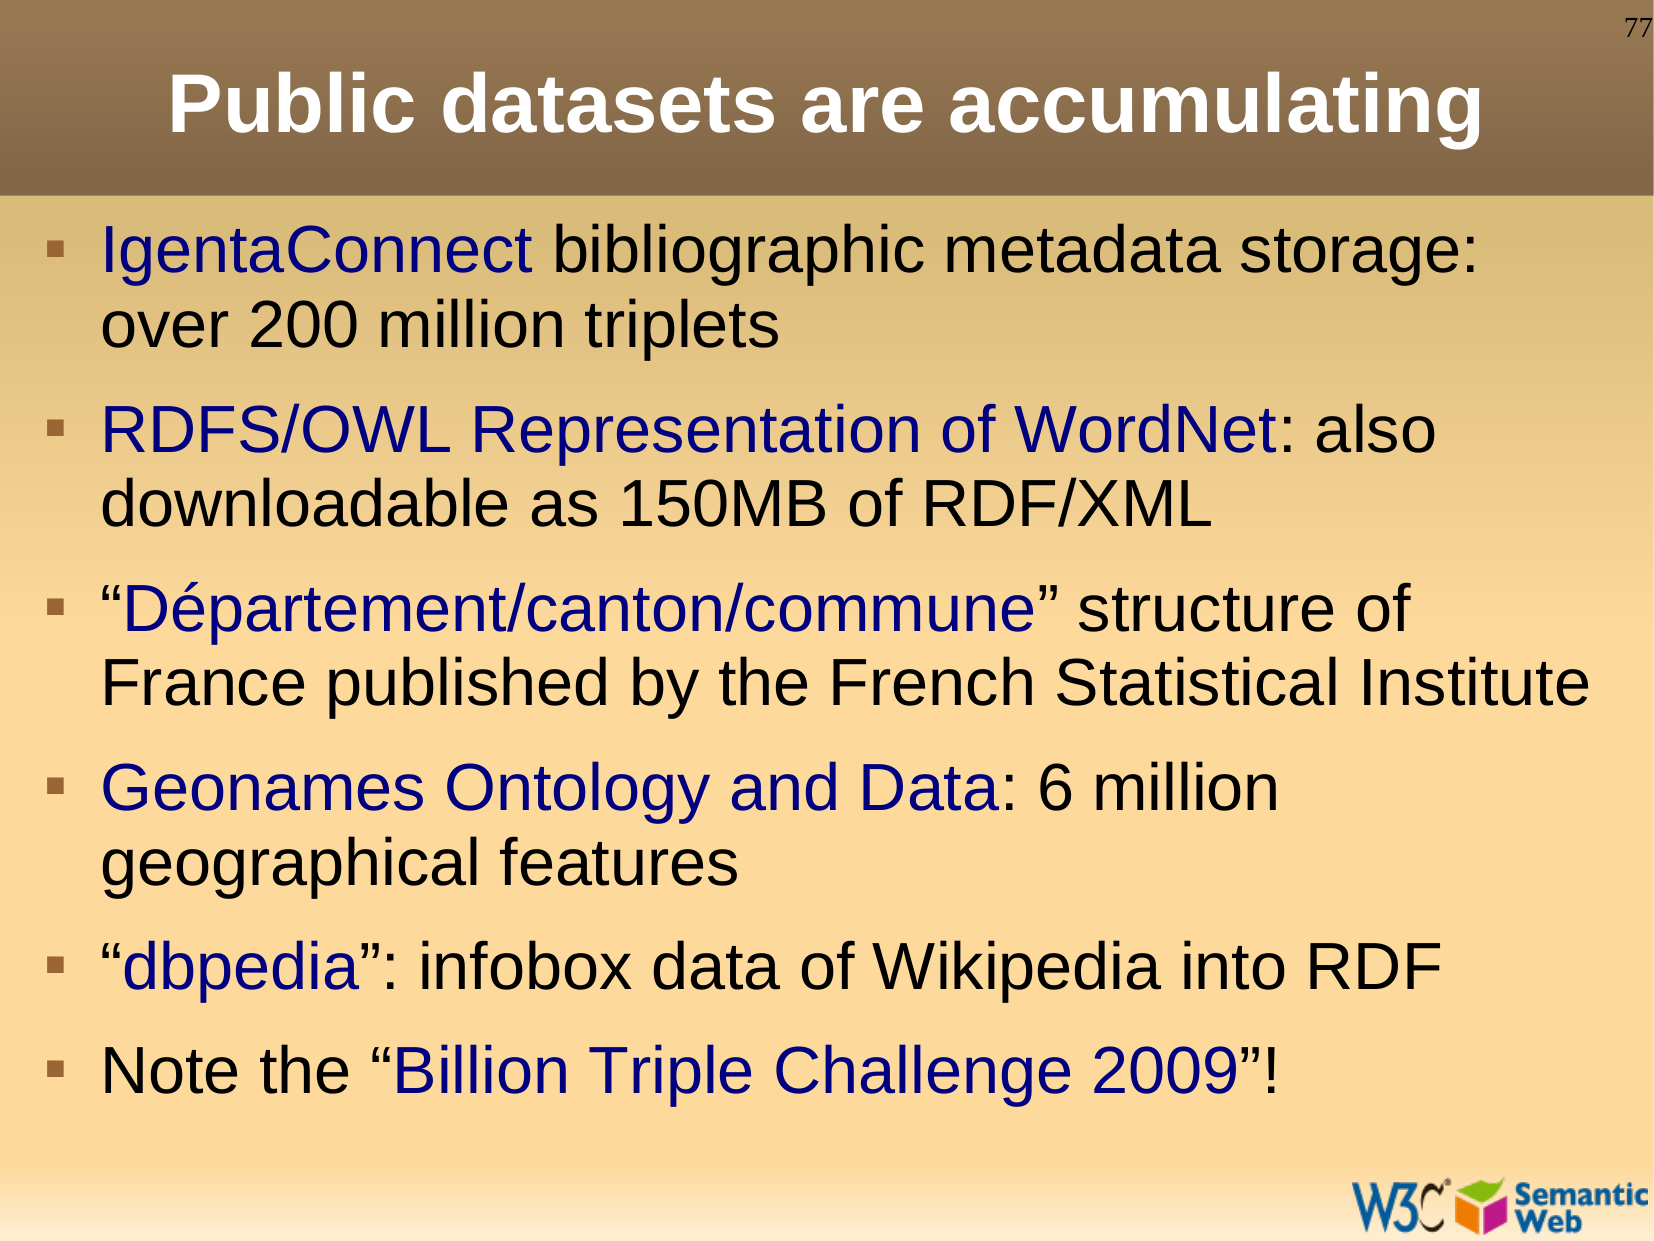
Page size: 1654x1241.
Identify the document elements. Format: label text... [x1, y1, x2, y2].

picture [0, 208, 1654, 1241]
title Public datasets are accumulating [0, 0, 1654, 208]
list IgentaConnect bibliographic metadata storage: over 200 million triplets RDFS/OWL Representation of WordNet: also downloadable as 150MB of RDF/XML “Département/canton/commune” structure of France published by the French Statistical Institute Geonames Ontology and Data: 6 million geographical features “dbpedia”: infobox data of Wikipedia into RDF Note the “Billion Triple Challenge 2009”! [29, 212, 1624, 1184]
